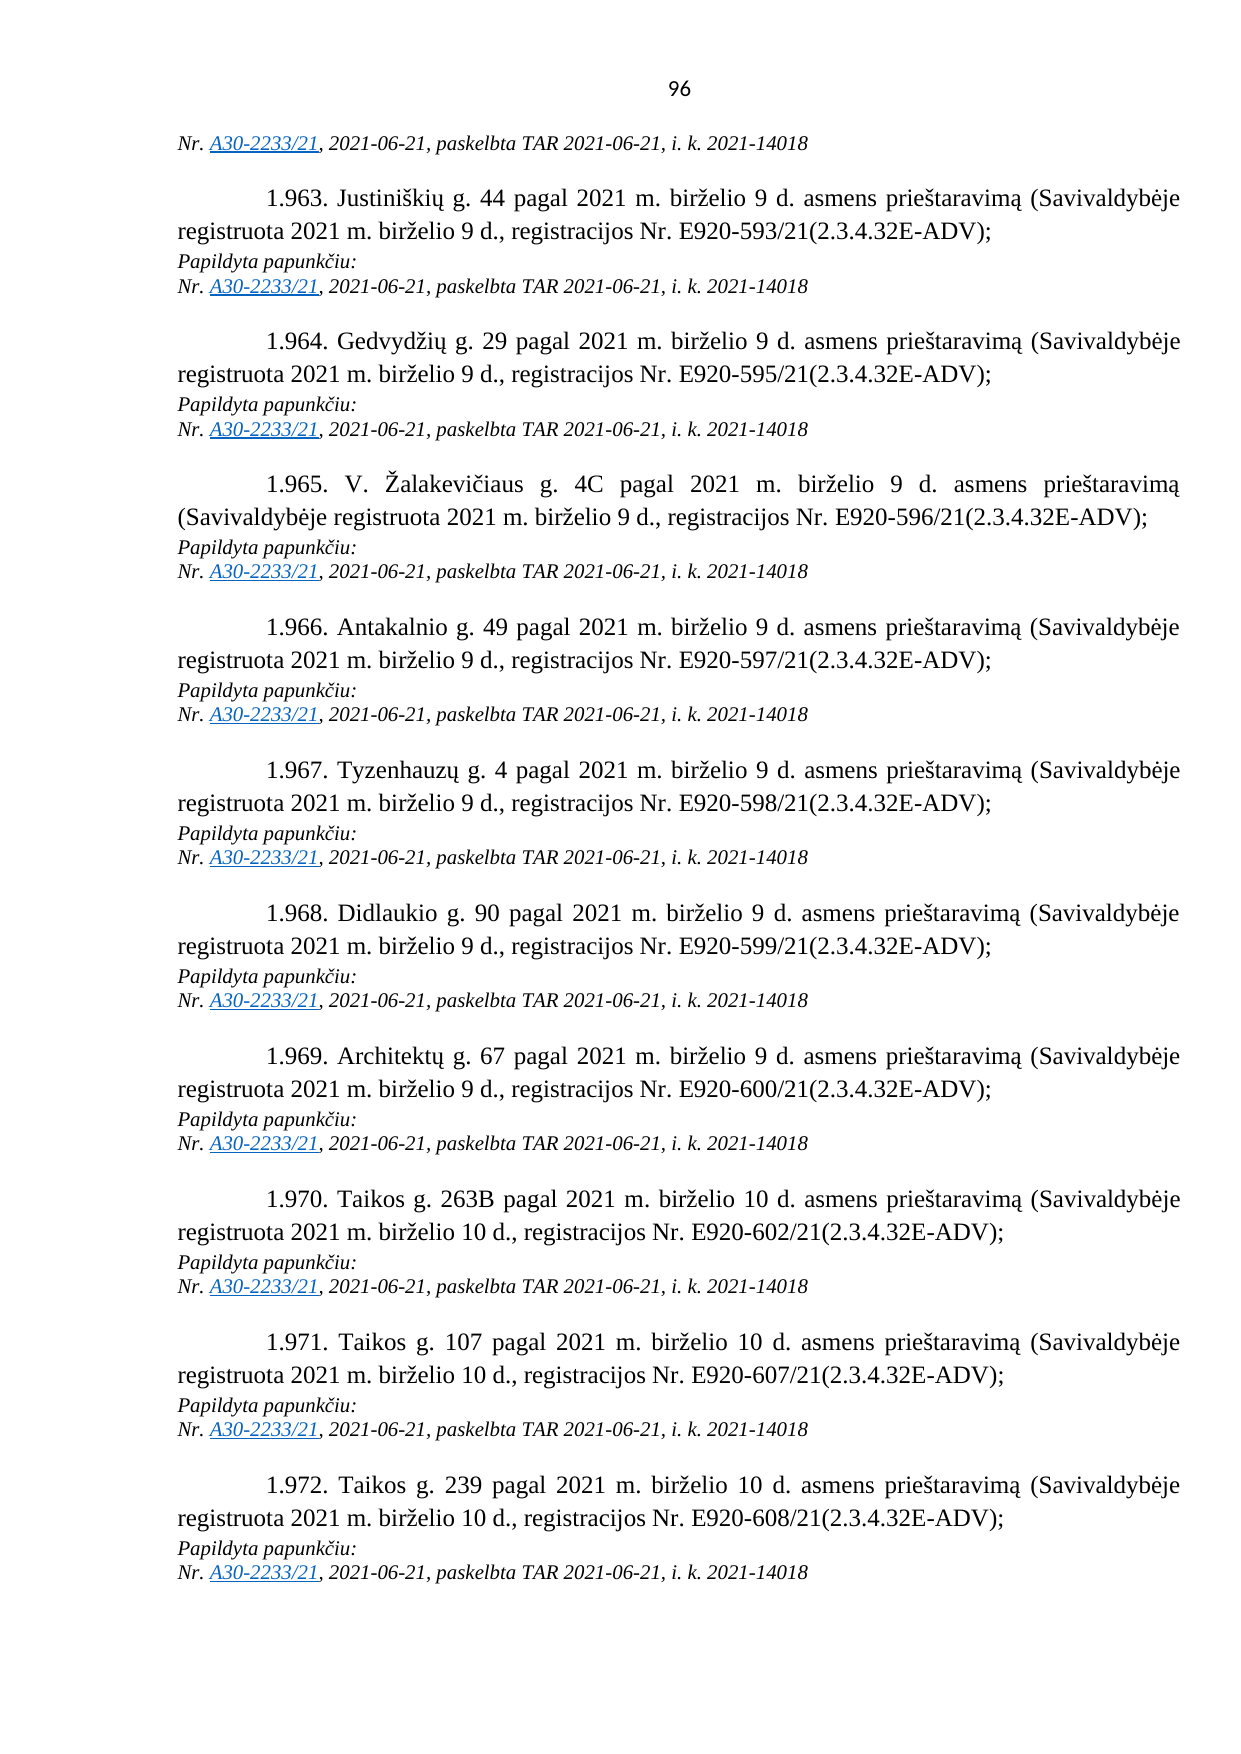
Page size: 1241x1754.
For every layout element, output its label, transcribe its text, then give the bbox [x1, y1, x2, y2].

text Nr. A30-2233/21, 2021-06-21, paskelbta TAR 2021-06-21, i. k. 2021-14018 [177, 273, 1181, 298]
text Nr. A30-2233/21, 2021-06-21, paskelbta TAR 2021-06-21, i. k. 2021-14018 [177, 559, 1181, 583]
text 1.970. Taikos g. 263B pagal 2021 m. birželio 10 d. asmens prieštaravimą (Savivaldybėje registruota 2021 m. birželio 10 d., registracijos Nr. E920-602/21(2.3.4.32E-ADV); [177, 1184, 1181, 1246]
text Papildyta papunkčiu: [177, 964, 1181, 988]
text 1.965. V. Žalakevičiaus g. 4C pagal 2021 m. birželio 9 d. asmens prieštaravimą (Savivaldybėje registruota 2021 m. birželio 9 d., registracijos Nr. E920-596/21(2.3.4.32E-ADV); [177, 469, 1181, 531]
text 1.969. Architektų g. 67 pagal 2021 m. birželio 9 d. asmens prieštaravimą (Savivaldybėje registruota 2021 m. birželio 9 d., registracijos Nr. E920-600/21(2.3.4.32E-ADV); [177, 1041, 1181, 1103]
text Nr. A30-2233/21, 2021-06-21, paskelbta TAR 2021-06-21, i. k. 2021-14018 [177, 702, 1181, 726]
text Papildyta papunkčiu: [177, 1393, 1181, 1417]
text Papildyta papunkčiu: [177, 821, 1181, 845]
text Nr. A30-2233/21, 2021-06-21, paskelbta TAR 2021-06-21, i. k. 2021-14018 [177, 845, 1181, 869]
text 1.971. Taikos g. 107 pagal 2021 m. birželio 10 d. asmens prieštaravimą (Savivaldybėje registruota 2021 m. birželio 10 d., registracijos Nr. E920-607/21(2.3.4.32E-ADV); [177, 1327, 1181, 1388]
text 1.966. Antakalnio g. 49 pagal 2021 m. birželio 9 d. asmens prieštaravimą (Savivaldybėje registruota 2021 m. birželio 9 d., registracijos Nr. E920-597/21(2.3.4.32E-ADV); [177, 612, 1181, 674]
text Papildyta papunkčiu: [177, 1107, 1181, 1131]
text Nr. A30-2233/21, 2021-06-21, paskelbta TAR 2021-06-21, i. k. 2021-14018 [177, 1417, 1181, 1441]
text 1.968. Didlaukio g. 90 pagal 2021 m. birželio 9 d. asmens prieštaravimą (Savivaldybėje registruota 2021 m. birželio 9 d., registracijos Nr. E920-599/21(2.3.4.32E-ADV); [177, 898, 1181, 960]
text Nr. A30-2233/21, 2021-06-21, paskelbta TAR 2021-06-21, i. k. 2021-14018 [177, 416, 1181, 441]
text Nr. A30-2233/21, 2021-06-21, paskelbta TAR 2021-06-21, i. k. 2021-14018 [177, 1560, 1181, 1584]
text Papildyta papunkčiu: [177, 535, 1181, 559]
text 1.964. Gedvydžių g. 29 pagal 2021 m. birželio 9 d. asmens prieštaravimą (Savivaldybėje registruota 2021 m. birželio 9 d., registracijos Nr. E920-595/21(2.3.4.32E-ADV); [177, 326, 1181, 388]
text Nr. A30-2233/21, 2021-06-21, paskelbta TAR 2021-06-21, i. k. 2021-14018 [177, 1131, 1181, 1155]
text Nr. A30-2233/21, 2021-06-21, paskelbta TAR 2021-06-21, i. k. 2021-14018 [177, 131, 1181, 155]
text Papildyta papunkčiu: [177, 1250, 1181, 1274]
text 1.972. Taikos g. 239 pagal 2021 m. birželio 10 d. asmens prieštaravimą (Savivaldybėje registruota 2021 m. birželio 10 d., registracijos Nr. E920-608/21(2.3.4.32E-ADV); [177, 1470, 1181, 1531]
text Nr. A30-2233/21, 2021-06-21, paskelbta TAR 2021-06-21, i. k. 2021-14018 [177, 1274, 1181, 1298]
text 1.967. Tyzenhauzų g. 4 pagal 2021 m. birželio 9 d. asmens prieštaravimą (Savivaldybėje registruota 2021 m. birželio 9 d., registracijos Nr. E920-598/21(2.3.4.32E-ADV); [177, 755, 1181, 817]
text Papildyta papunkčiu: [177, 392, 1181, 416]
text 1.963. Justiniškių g. 44 pagal 2021 m. birželio 9 d. asmens prieštaravimą (Savivaldybėje registruota 2021 m. birželio 9 d., registracijos Nr. E920-593/21(2.3.4.32E-ADV); [177, 183, 1181, 245]
text Papildyta papunkčiu: [177, 678, 1181, 702]
text Papildyta papunkčiu: [177, 249, 1181, 273]
text Papildyta papunkčiu: [177, 1536, 1181, 1560]
text Nr. A30-2233/21, 2021-06-21, paskelbta TAR 2021-06-21, i. k. 2021-14018 [177, 988, 1181, 1012]
